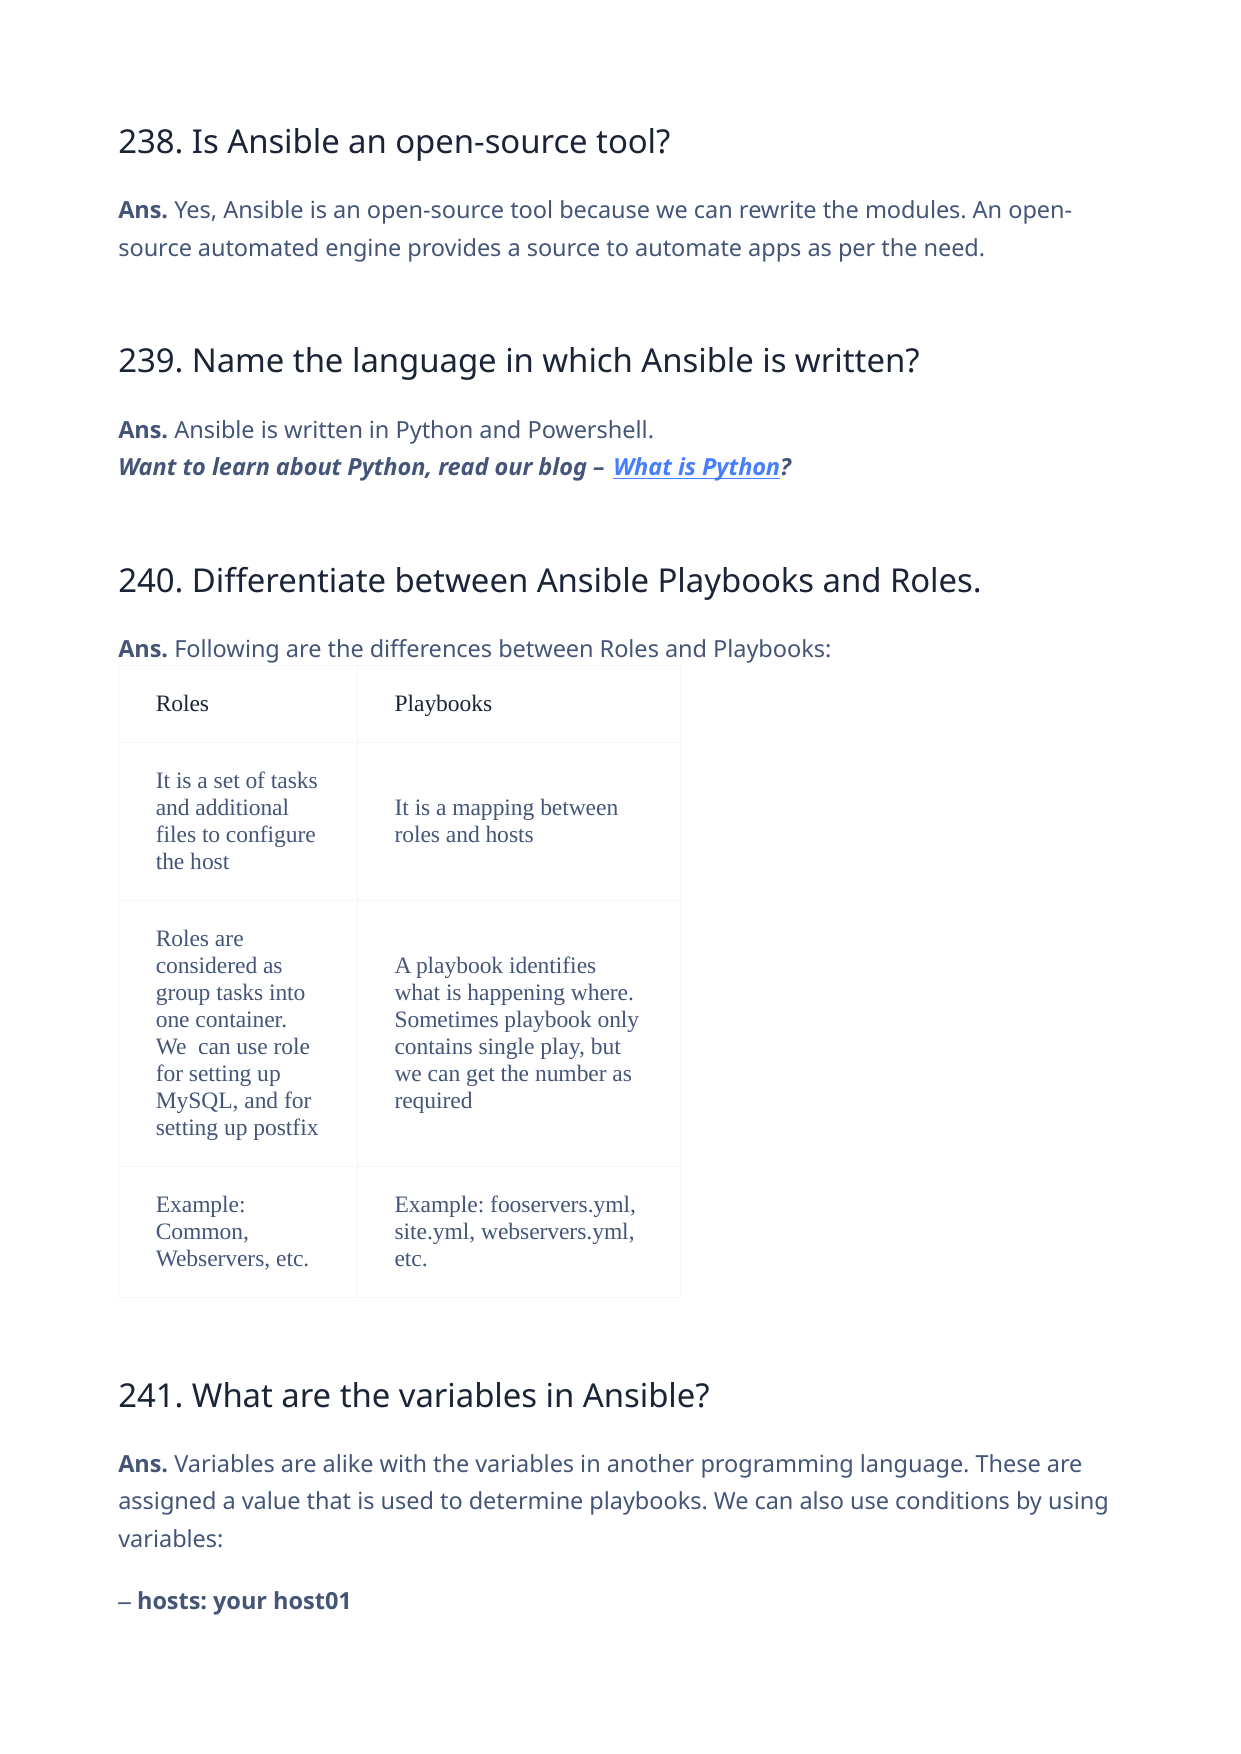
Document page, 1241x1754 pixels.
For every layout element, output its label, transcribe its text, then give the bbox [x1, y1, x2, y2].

table_cell Example: fooservers.yml, site.yml, webservers.yml, etc. [358, 1167, 680, 1297]
table_cell It is a set of tasks and additional files to configure the host [119, 743, 357, 900]
text Ans. Following are the differences between Roles and Playbooks: [118, 627, 1122, 665]
text Ans. Variables are alike with the variables in another programming language. These are assigned a value that is used to determine playbooks. We can also use conditions by using variables: [118, 1442, 1122, 1554]
table_header Playbooks [358, 666, 680, 742]
subtitle 241. What are the variables in Ansible? [118, 1372, 1122, 1417]
subtitle 239. Name the language in which Ansible is written? [118, 338, 1122, 382]
text Want to learn about Python, read our blog – What is Python? [118, 445, 1122, 482]
text Ans. Ansible is written in Python and Powershell. [118, 407, 1122, 445]
subtitle 238. Is Ansible an open-source tool? [118, 118, 1122, 163]
table_cell Example: Common, Webservers, etc. [119, 1167, 357, 1297]
table_cell It is a mapping between roles and hosts [358, 743, 680, 900]
subtitle 240. Differentiate between Ansible Playbooks and Roles. [118, 557, 1122, 602]
table_cell A playbook identifies what is happening where. Sometimes playbook only contains single play, but we can get the number as required [358, 901, 680, 1166]
table_cell Roles are considered as group tasks into one container. We can use role for setting up MySQL, and for setting up postfix [119, 901, 357, 1166]
table_header Roles [119, 666, 357, 742]
text Ans. Yes, Ansible is an open-source tool because we can rewrite the modules. An open-source automated engine provides a source to automate apps as per the need. [118, 188, 1122, 263]
text – hosts: your host01 [118, 1579, 1122, 1617]
